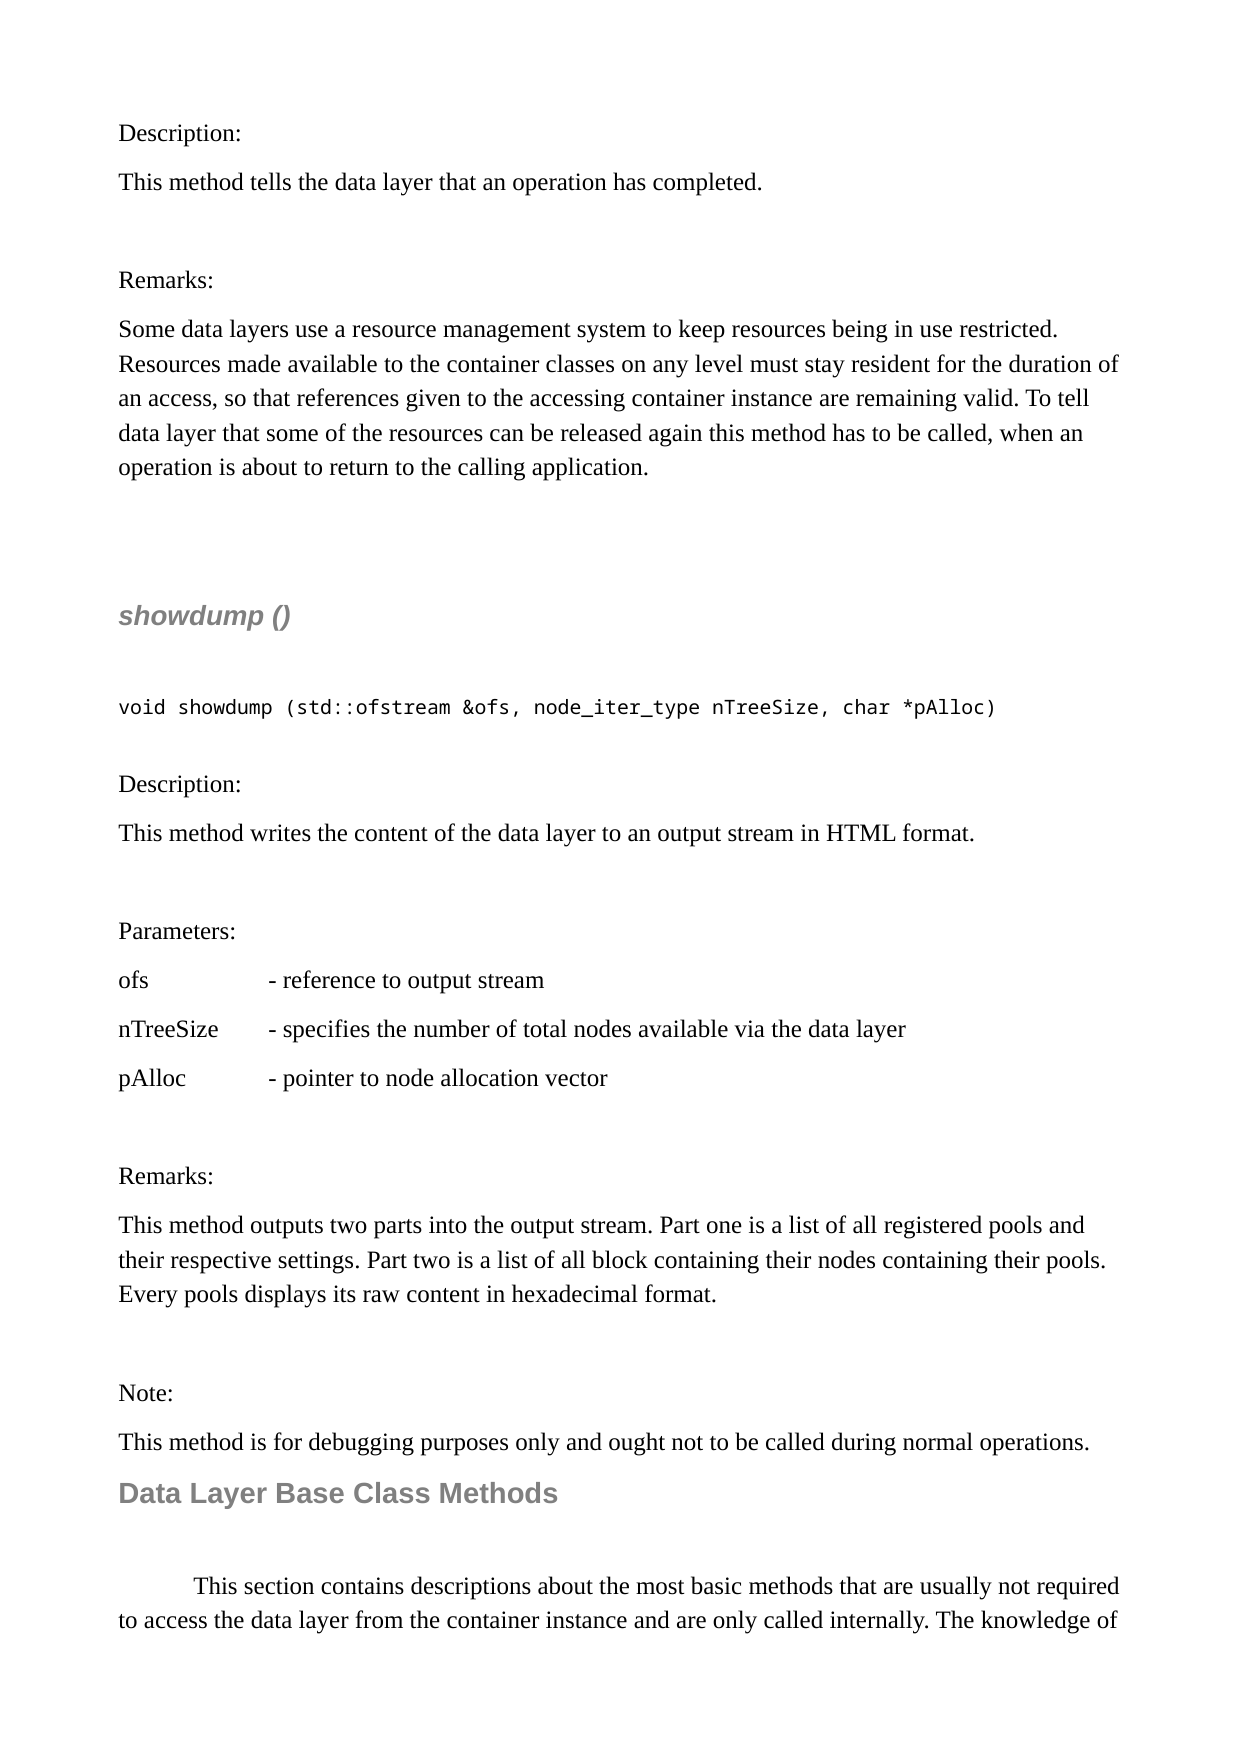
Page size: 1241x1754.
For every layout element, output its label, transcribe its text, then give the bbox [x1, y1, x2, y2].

text Description: [118, 769, 1122, 798]
subtitle Data Layer Base Class Methods [118, 1476, 1122, 1509]
text Note: [118, 1378, 1122, 1406]
subtitle showdump () [118, 599, 1122, 631]
text nTreeSize - specifies the number of total nodes available via the data layer [118, 1014, 1122, 1043]
text Some data layers use a resource management system to keep resources being in use restricted. Resources made available to the container classes on any level must stay resident for the duration of an access, so that references given to the accessing container instance are remaining valid. To tell data layer that some of the resources can be released again this method has to be called, when an operation is about to return to the calling application. [118, 314, 1122, 481]
text This method is for debugging purposes only and ought not to be called during normal operations. [118, 1427, 1122, 1455]
text This section contains descriptions about the most basic methods that are usually not required to access the data layer from the container instance and are only called internally. The knowledge of [118, 1571, 1122, 1634]
text Remarks: [118, 1161, 1122, 1190]
text void showdump (std::ofstream &ofs, node_iter_type nTreeSize, char *pAlloc) [118, 693, 1122, 720]
text This method outputs two parts into the output stream. Part one is a list of all registered pools and their respective settings. Part two is a list of all block containing their nodes containing their pools. Every pools displays its raw content in hexadecimal format. [118, 1211, 1122, 1308]
text This method tells the data layer that an operation has completed. [118, 167, 1122, 196]
text pAlloc - pointer to node allocation vector [118, 1063, 1122, 1092]
text Description: [118, 118, 1122, 147]
text Remarks: [118, 265, 1122, 294]
text This method writes the content of the data layer to an output stream in HTML format. [118, 818, 1122, 847]
text ofs - reference to output stream [118, 965, 1122, 994]
text Parameters: [118, 916, 1122, 945]
